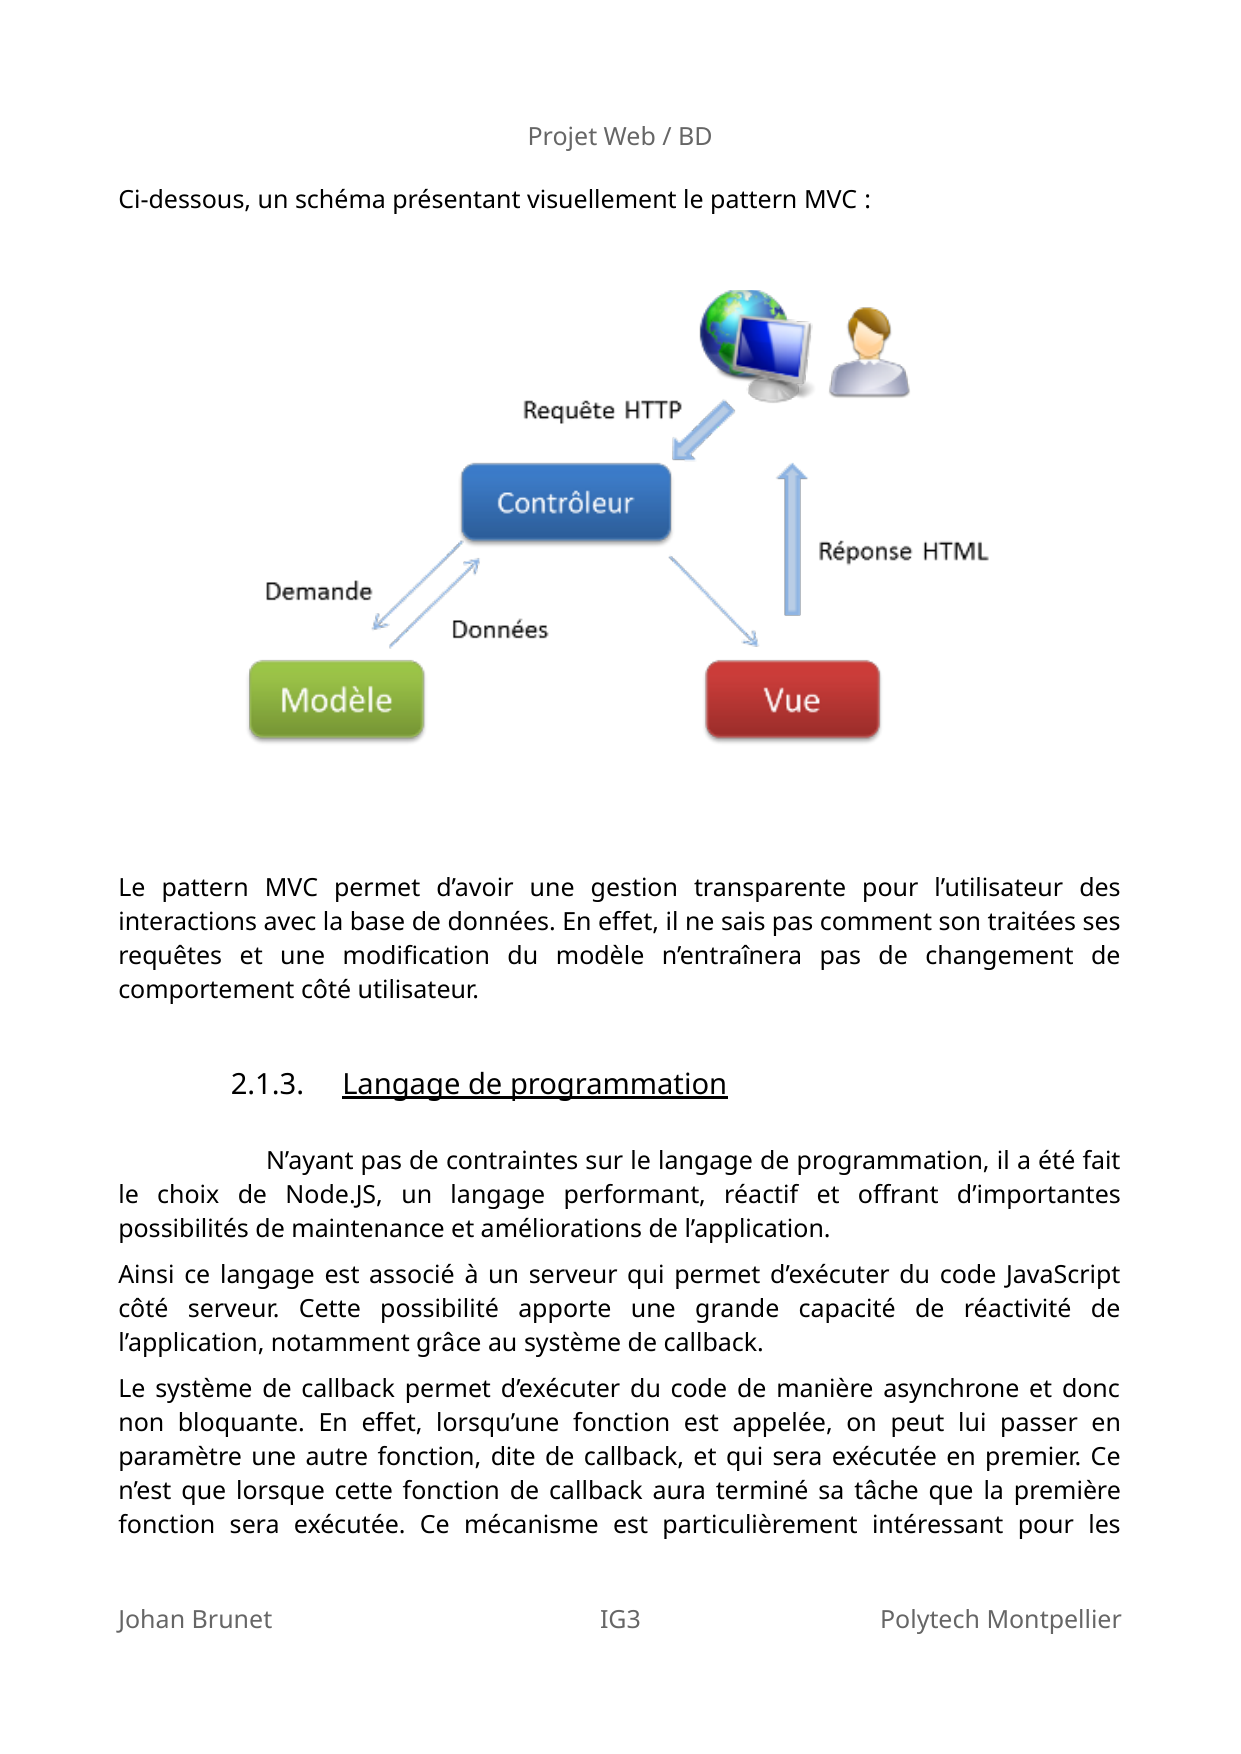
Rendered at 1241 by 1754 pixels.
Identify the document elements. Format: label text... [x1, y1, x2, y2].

picture [243, 290, 1019, 754]
text Ci-dessous, un schéma présentant visuellement le pattern MVC : [118, 182, 1122, 216]
text N’ayant pas de contraintes sur le langage de programmation, il a été fait le choix de Node.JS, un langage performant, réactif et offrant d’importantes possibilités de maintenance et améliorations de l’application. [118, 1142, 1122, 1244]
text Le système de callback permet d’exécuter du code de manière asynchrone et donc non bloquante. En effet, lorsqu’une fonction est appelée, on peut lui passer en paramètre une autre fonction, dite de callback, et qui sera exécutée en premier. Ce n’est que lorsque cette fonction de callback aura terminé sa tâche que la première fonction sera exécutée. Ce mécanisme est particulièrement intéressant pour les [118, 1370, 1122, 1541]
text Le pattern MVC permet d’avoir une gestion transparente pour l’utilisateur des interactions avec la base de données. En effet, il ne sais pas comment son traitées ses requêtes et une modification du modèle n’entraînera pas de changement de comportement côté utilisateur. [118, 869, 1122, 1005]
text Ainsi ce langage est associé à un serveur qui permet d’exécuter du code JavaScript côté serveur. Cette possibilité apporte une grande capacité de réactivité de l’application, notamment grâce au système de callback. [118, 1256, 1122, 1358]
list Langage de programmation [231, 1063, 1122, 1103]
